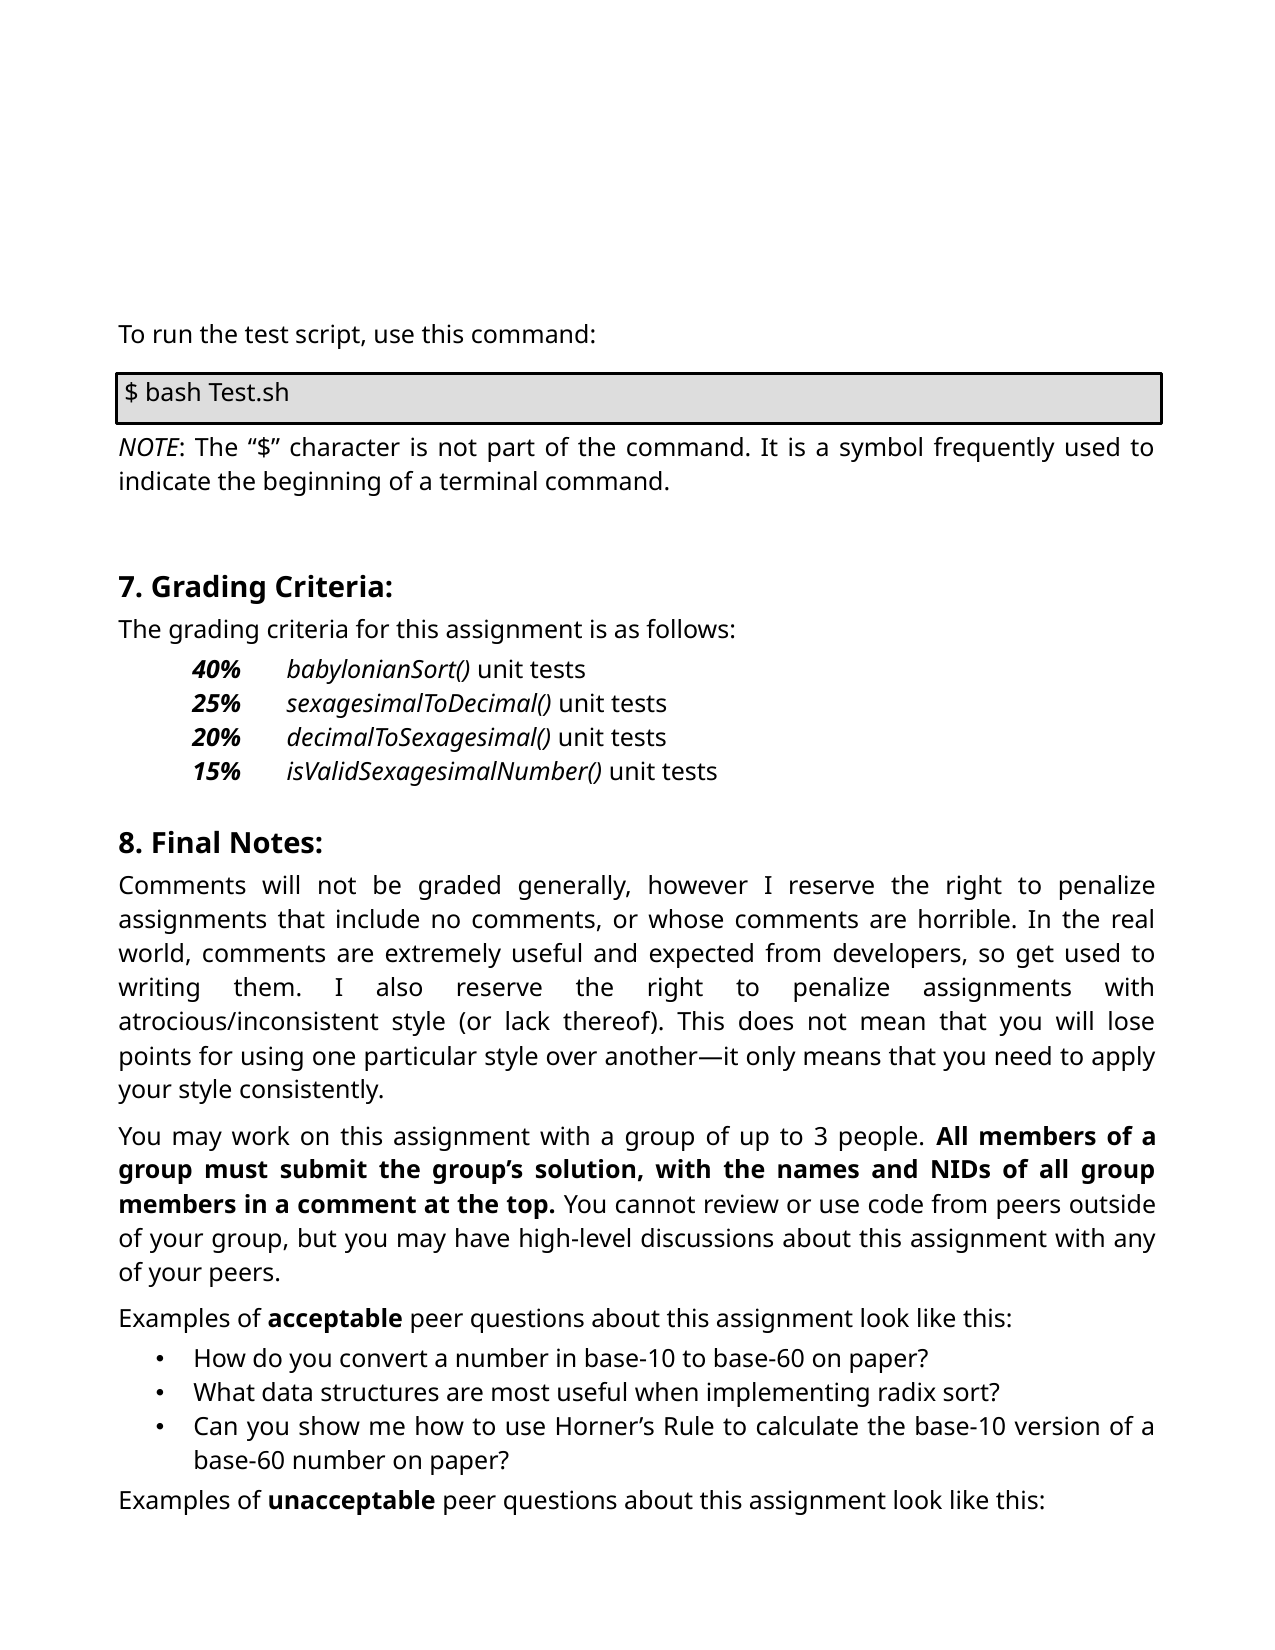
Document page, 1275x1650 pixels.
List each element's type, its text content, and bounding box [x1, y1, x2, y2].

text 20% decimalToSexagesimal() unit tests [118, 720, 1157, 754]
list Can you show me how to use Horner’s Rule to calculate the base-10 version of a base-60 number on paper? [156, 1408, 1157, 1477]
text 40% babylonianSort() unit tests [118, 652, 1157, 686]
text 25% sexagesimalToDecimal() unit tests [118, 686, 1157, 720]
list What data structures are most useful when implementing radix sort? [156, 1374, 1157, 1408]
text Examples of acceptable peer questions about this assignment look like this: [118, 1300, 1157, 1334]
text NOTE: The “$” character is not part of the command. It is a symbol frequently used to indicate the beginning of a terminal command. [118, 430, 1157, 498]
text 7. Grading Criteria: [118, 566, 1157, 606]
text The grading criteria for this assignment is as follows: [118, 612, 1157, 646]
text 15% isValidSexagesimalNumber() unit tests [118, 754, 1157, 788]
list How do you convert a number in base-10 to base-60 on paper? [156, 1340, 1157, 1374]
text 8. Final Notes: [118, 822, 1157, 862]
text To run the test script, use this command: [118, 317, 1157, 351]
text Examples of unacceptable peer questions about this assignment look like this: [118, 1482, 1157, 1517]
text Comments will not be graded generally, however I reserve the right to penalize assignments that include no comments, or whose comments are horrible. In the real world, comments are extremely useful and expected from developers, so get used to writing them. I also reserve the right to penalize assignments with atrocious/inconsistent style (or lack thereof). This does not mean that you will lose points for using one particular style over another—it only means that you need to apply your style consistently. [118, 868, 1157, 1106]
text You may work on this assignment with a group of up to 3 people. All members of a group must submit the group’s solution, with the names and NIDs of all group members in a comment at the top. You cannot review or use code from peers outside of your group, but you may have high-level discussions about this assignment with any of your peers. [118, 1118, 1157, 1288]
